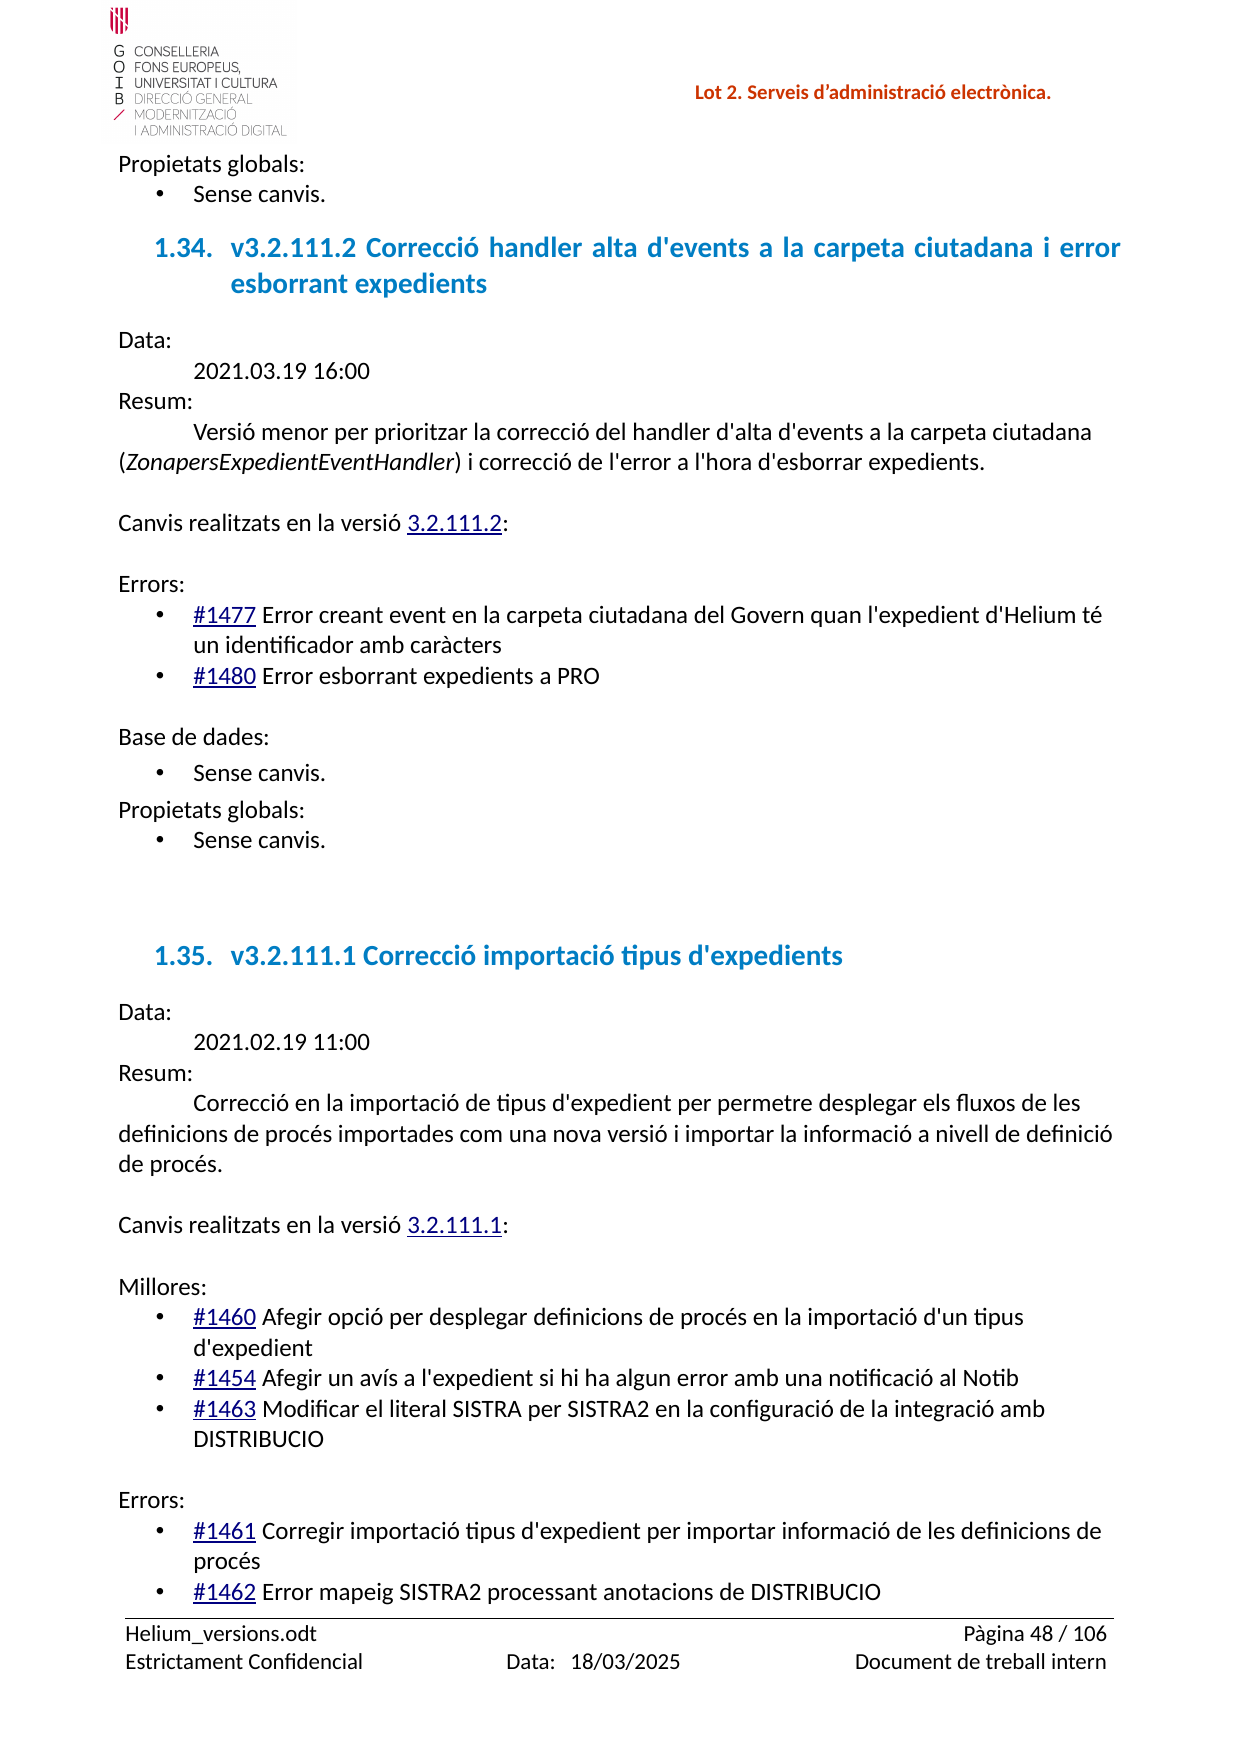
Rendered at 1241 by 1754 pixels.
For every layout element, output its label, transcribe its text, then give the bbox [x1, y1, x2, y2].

text Propietats globals: [118, 148, 1122, 178]
text 2021.02.19 11:00 [118, 1026, 1122, 1057]
text Resum: [118, 1057, 1122, 1087]
text Canvis realitzats en la versió 3.2.111.2: [118, 507, 1122, 538]
list Sense canvis. [156, 757, 1122, 788]
list #1454 Afegir un avís a l'expedient si hi ha algun error amb una notificació al Notib [156, 1362, 1122, 1393]
subtitle v3.2.111.1 Correcció importació tipus d'expedients [153, 937, 1122, 972]
list #1480 Error esborrant expedients a PRO [156, 660, 1122, 691]
text Versió menor per prioritzar la correcció del handler d'alta d'events a la carpeta ciutadana (ZonapersExpedientEventHandler) i correcció de l'error a l'hora d'esborrar expedients. [118, 416, 1122, 477]
text Base de dades: [118, 721, 1122, 752]
text 2021.03.19 16:00 [118, 355, 1122, 385]
list #1460 Afegir opció per desplegar definicions de procés en la importació d'un tipus d'expedient [156, 1301, 1122, 1362]
text Errors: [118, 568, 1122, 599]
list Sense canvis. [156, 178, 1122, 209]
list #1463 Modificar el literal SISTRA per SISTRA2 en la configuració de la integració amb DISTRIBUCIO [156, 1393, 1122, 1454]
list #1477 Error creant event en la carpeta ciutadana del Govern quan l'expedient d'Helium té un identificador amb caràcters [156, 599, 1122, 660]
text Propietats globals: [118, 794, 1122, 824]
text Correcció en la importació de tipus d'expedient per permetre desplegar els fluxos de les definicions de procés importades com una nova versió i importar la informació a nivell de definició de procés. [118, 1087, 1122, 1179]
list #1461 Corregir importació tipus d'expedient per importar informació de les definicions de procés [156, 1515, 1122, 1576]
picture [100, 0, 297, 144]
list #1462 Error mapeig SISTRA2 processant anotacions de DISTRIBUCIO [156, 1576, 1122, 1606]
text Millores: [118, 1271, 1122, 1301]
list Sense canvis. [156, 824, 1122, 855]
text Data: [118, 996, 1122, 1026]
text Canvis realitzats en la versió 3.2.111.1: [118, 1209, 1122, 1240]
text Resum: [118, 385, 1122, 416]
text Data: [118, 324, 1122, 355]
subtitle v3.2.111.2 Correcció handler alta d'events a la carpeta ciutadana i error esborrant expedients [153, 229, 1122, 301]
text Errors: [118, 1484, 1122, 1515]
